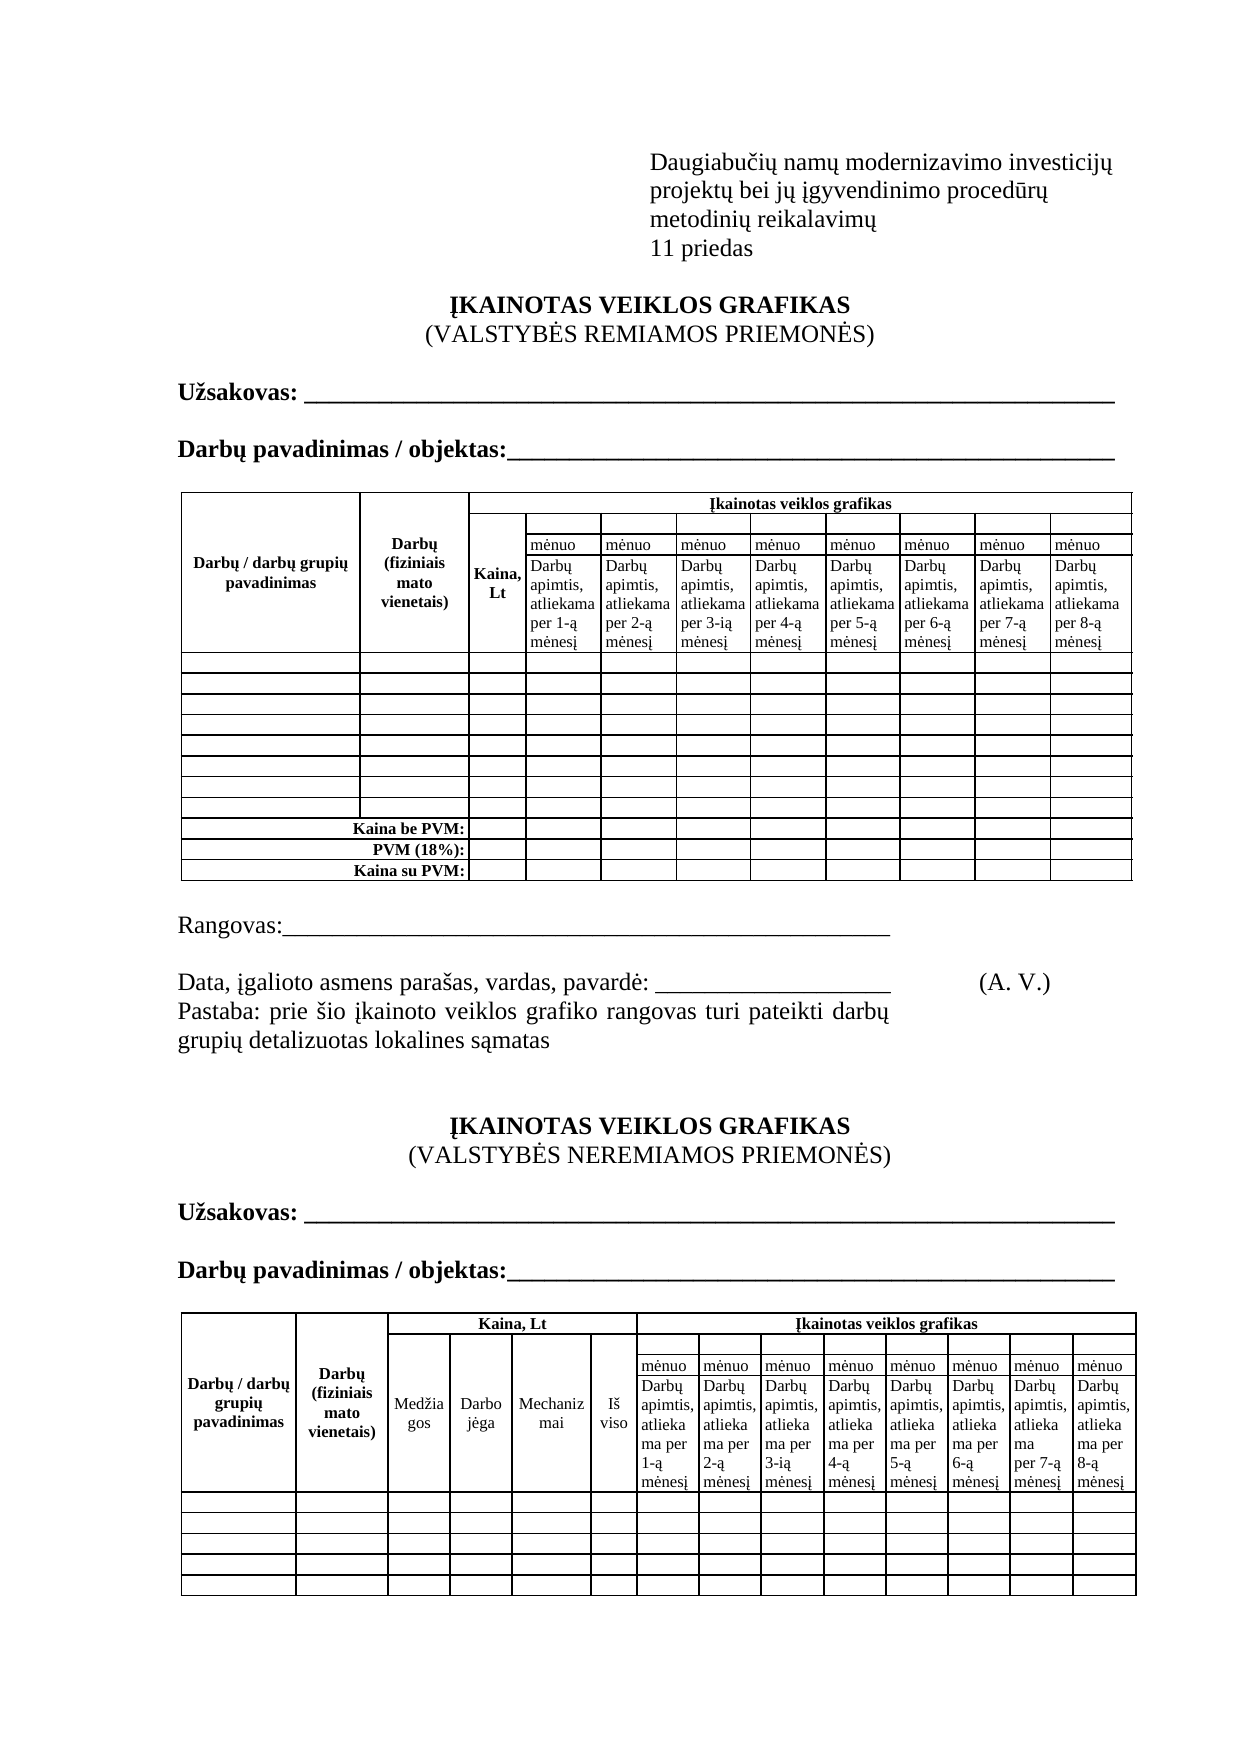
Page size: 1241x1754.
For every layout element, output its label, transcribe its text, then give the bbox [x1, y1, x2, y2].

table_cell [672, 840, 676, 859]
table_cell [677, 715, 681, 734]
table_cell [751, 695, 755, 714]
table_cell [1127, 695, 1131, 714]
table_cell [751, 674, 755, 693]
table_cell [746, 674, 750, 693]
table_cell [1127, 715, 1131, 734]
table_cell [672, 819, 676, 838]
table_cell [677, 674, 681, 693]
table_cell [182, 674, 186, 693]
table_cell [672, 777, 676, 797]
table_cell [1127, 757, 1131, 776]
text Pastaba: prie šio įkainoto veiklos grafiko rangovas turi pateikti darbų grupių detalizuotas lokalines sąmatas [177, 996, 890, 1053]
table_cell [746, 798, 750, 817]
table_cell [182, 798, 186, 817]
table_cell [1046, 695, 1050, 714]
table_cell [677, 757, 681, 776]
table_cell [182, 1493, 186, 1512]
text Darbų pavadinimas / objektas: [177, 1255, 1122, 1283]
table_cell Kaina, Lt [470, 514, 525, 651]
table_cell Darbo jėga [451, 1335, 511, 1491]
table_cell [1046, 798, 1050, 817]
text Užsakovas: [177, 377, 1122, 406]
table_cell [751, 819, 755, 838]
table_cell [751, 777, 755, 797]
table_cell [182, 757, 186, 776]
table_cell [1046, 860, 1050, 879]
table_cell [746, 840, 750, 859]
table_cell [746, 715, 750, 734]
table_cell [746, 695, 750, 714]
table_cell [677, 840, 681, 859]
table_cell [182, 1555, 186, 1574]
table_cell [1046, 840, 1050, 859]
table_cell [1127, 819, 1131, 838]
table_cell [751, 840, 755, 859]
table_cell [677, 514, 681, 533]
text 11 priedas [649, 233, 1122, 262]
text (VALSTYBĖS REMIAMOS PRIEMONĖS) [177, 319, 1122, 348]
table_cell [672, 653, 676, 672]
table_cell Iš viso [592, 1335, 636, 1491]
table_cell [182, 695, 186, 714]
table_cell [1046, 653, 1050, 672]
table_cell Mechanizmai [513, 1335, 590, 1491]
table_cell [746, 514, 750, 533]
table_cell [182, 1513, 186, 1532]
text ĮKAINOTAS VEIKLOS GRAFIKAS [177, 291, 1122, 319]
text Rangovas: [177, 910, 1122, 938]
text (VALSTYBĖS NEREMIAMOS PRIEMONĖS) [177, 1140, 1122, 1168]
table_cell [672, 514, 676, 533]
table_cell [1046, 715, 1050, 734]
table_cell [746, 860, 750, 879]
table_cell [672, 860, 676, 879]
table_cell [672, 757, 676, 776]
table_cell [1046, 777, 1050, 797]
table_cell [182, 1576, 186, 1595]
table_cell [677, 819, 681, 838]
table_header Darbų (fiziniais mato vienetais) [361, 493, 468, 651]
table_cell [1127, 840, 1131, 859]
table_header Darbų (fiziniais mato vienetais) [297, 1314, 387, 1491]
table_cell [1127, 860, 1131, 879]
table_cell [746, 757, 750, 776]
table_cell [751, 514, 755, 533]
table_cell [751, 736, 755, 755]
table_cell [1127, 653, 1131, 672]
table_cell [1127, 798, 1131, 817]
text ĮKAINOTAS VEIKLOS GRAFIKAS [177, 1111, 1122, 1140]
table_cell [1046, 514, 1050, 533]
table_cell [1127, 736, 1131, 755]
text Data, įgalioto asmens parašas, vardas, pavardė: (A. V.) [177, 967, 1122, 996]
table_cell [677, 777, 681, 797]
text Darbų pavadinimas / objektas: [177, 434, 1122, 463]
table_cell [672, 798, 676, 817]
table_cell [677, 798, 681, 817]
table_cell [751, 798, 755, 817]
table_cell [746, 819, 750, 838]
table_cell [746, 777, 750, 797]
table_cell [1046, 757, 1050, 776]
table_cell [672, 715, 676, 734]
table_cell [751, 757, 755, 776]
text Daugiabučių namų modernizavimo investicijų projektų bei jų įgyvendinimo procedūrų metodinių reikalavimų [649, 147, 1122, 233]
table_cell [751, 715, 755, 734]
table_cell [672, 674, 676, 693]
table_cell [1046, 674, 1050, 693]
table_cell [1127, 674, 1131, 693]
table_header Darbų / darbų grupių pavadinimas [182, 493, 359, 651]
table_cell [677, 695, 681, 714]
table_cell Medžiagos [389, 1335, 449, 1491]
table_cell [1046, 819, 1050, 838]
table_cell [1127, 514, 1131, 533]
table_cell [182, 736, 186, 755]
table_cell [182, 715, 186, 734]
table_cell [672, 695, 676, 714]
table_header Darbų / darbų grupių pavadinimas [182, 1314, 295, 1491]
table_cell [746, 653, 750, 672]
table_cell [1127, 777, 1131, 797]
table_cell [672, 736, 676, 755]
text Užsakovas: [177, 1197, 1122, 1226]
table_cell [751, 653, 755, 672]
table_cell [182, 1534, 186, 1553]
table_cell [677, 860, 681, 879]
table_cell [751, 860, 755, 879]
table_cell [182, 777, 186, 797]
table_cell [677, 653, 681, 672]
table_cell [1046, 736, 1050, 755]
table_cell [746, 736, 750, 755]
table_cell [182, 653, 186, 672]
table_cell [677, 736, 681, 755]
